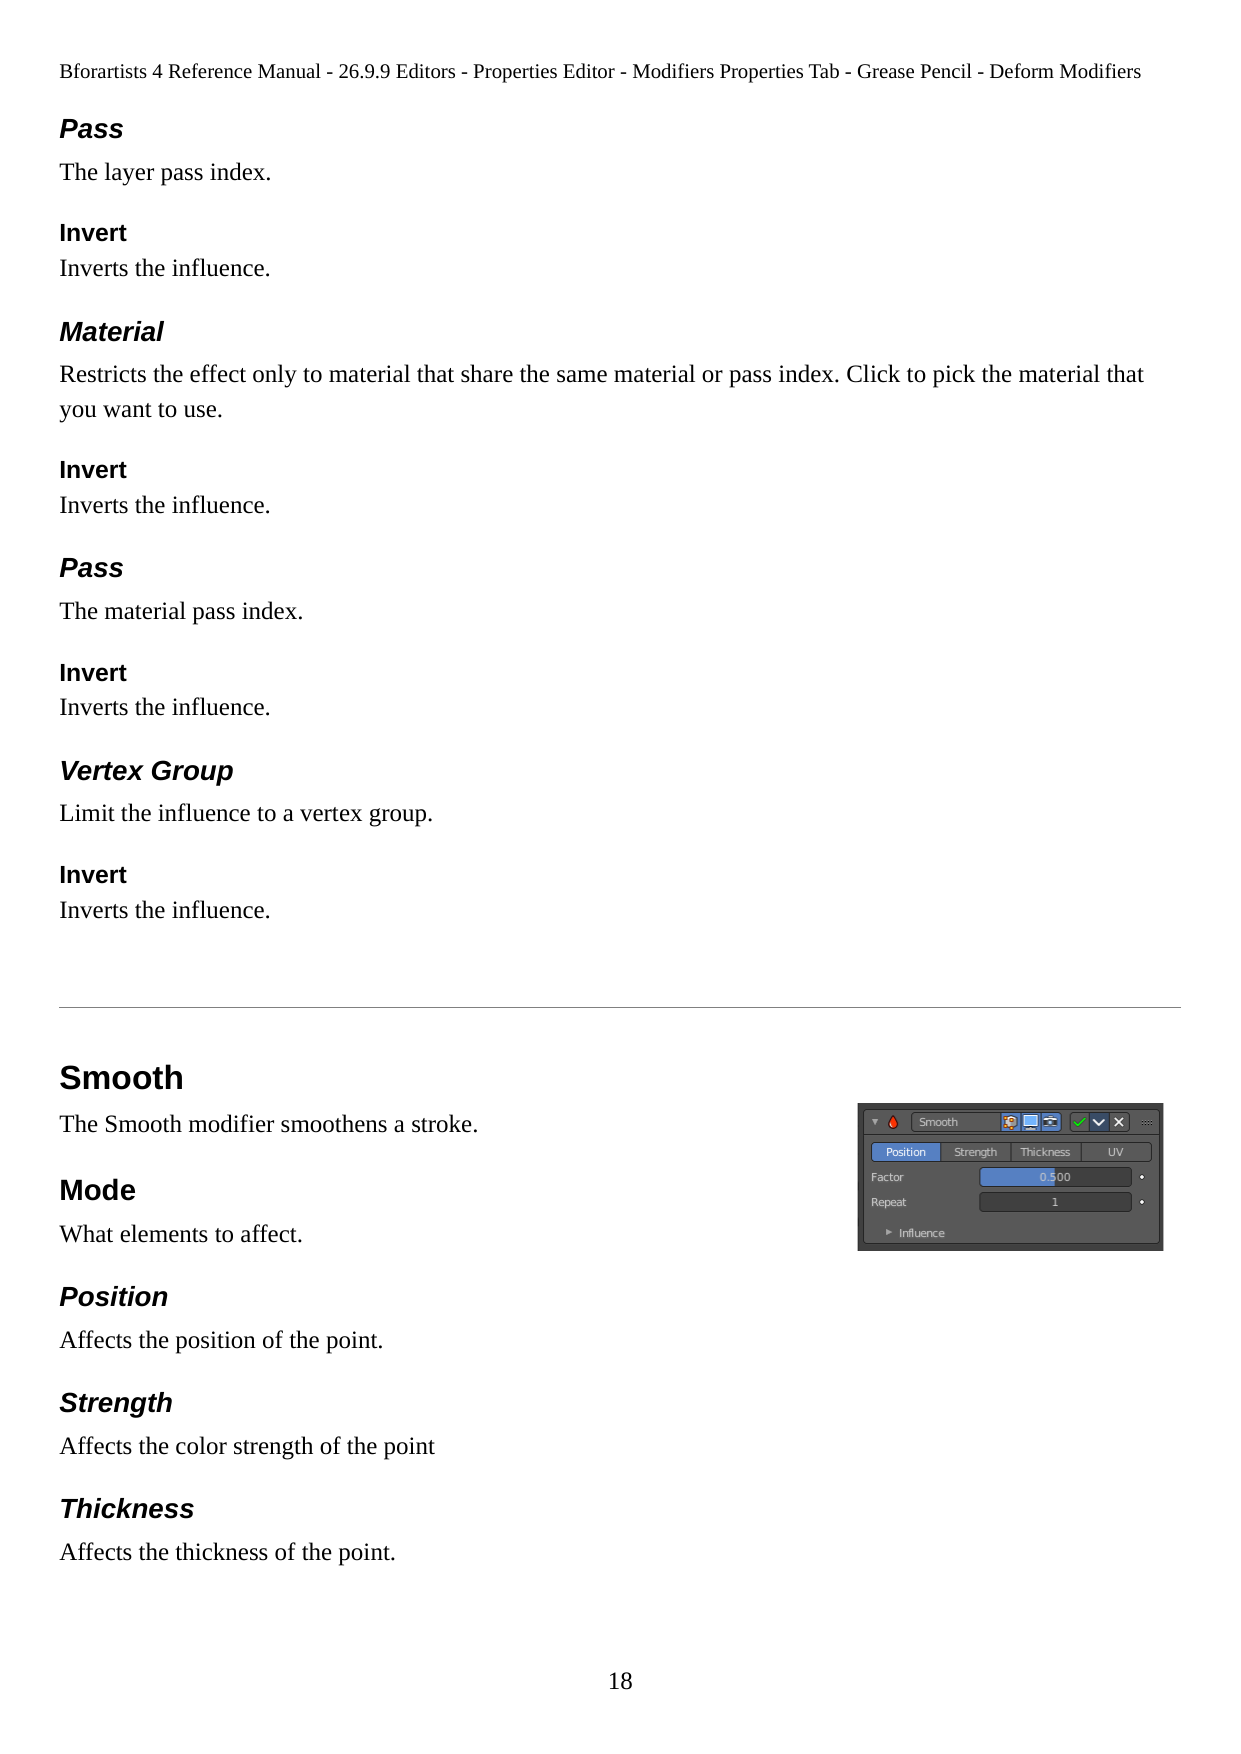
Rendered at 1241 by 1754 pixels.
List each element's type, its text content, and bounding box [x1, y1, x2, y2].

text [1164, 1219, 1181, 1248]
text Limit the influence to a vertex group. [59, 798, 1181, 827]
text Restricts the effect only to material that share the same material or pass index. Click to pick the material that you want to use. [59, 359, 1181, 422]
subtitle Strength [59, 1386, 1181, 1418]
subtitle Invert [59, 860, 1181, 888]
text What elements to affect. [59, 1219, 857, 1248]
text The Smooth modifier smoothens a stroke. [59, 1109, 857, 1138]
text Inverts the influence. [59, 692, 1181, 721]
text Inverts the influence. [59, 895, 1181, 923]
picture [857, 1103, 1164, 1251]
subtitle Invert [59, 218, 1181, 247]
subtitle Thickness [59, 1492, 1181, 1524]
subtitle Mode [59, 1173, 857, 1206]
subtitle Pass [59, 113, 1181, 144]
text Inverts the influence. [59, 253, 1181, 282]
text The material pass index. [59, 596, 1181, 625]
subtitle Pass [59, 552, 1181, 583]
text Affects the position of the point. [59, 1325, 1181, 1353]
subtitle Position [59, 1280, 1181, 1312]
subtitle Smooth [59, 1058, 1181, 1096]
text Affects the thickness of the point. [59, 1537, 1181, 1565]
subtitle Vertex Group [59, 754, 1181, 786]
text Inverts the influence. [59, 490, 1181, 519]
subtitle Invert [59, 455, 1181, 484]
subtitle [1164, 1173, 1181, 1206]
text The layer pass index. [59, 157, 1181, 186]
text Affects the color strength of the point [59, 1431, 1181, 1459]
subtitle Material [59, 315, 1181, 347]
subtitle Invert [59, 658, 1181, 686]
